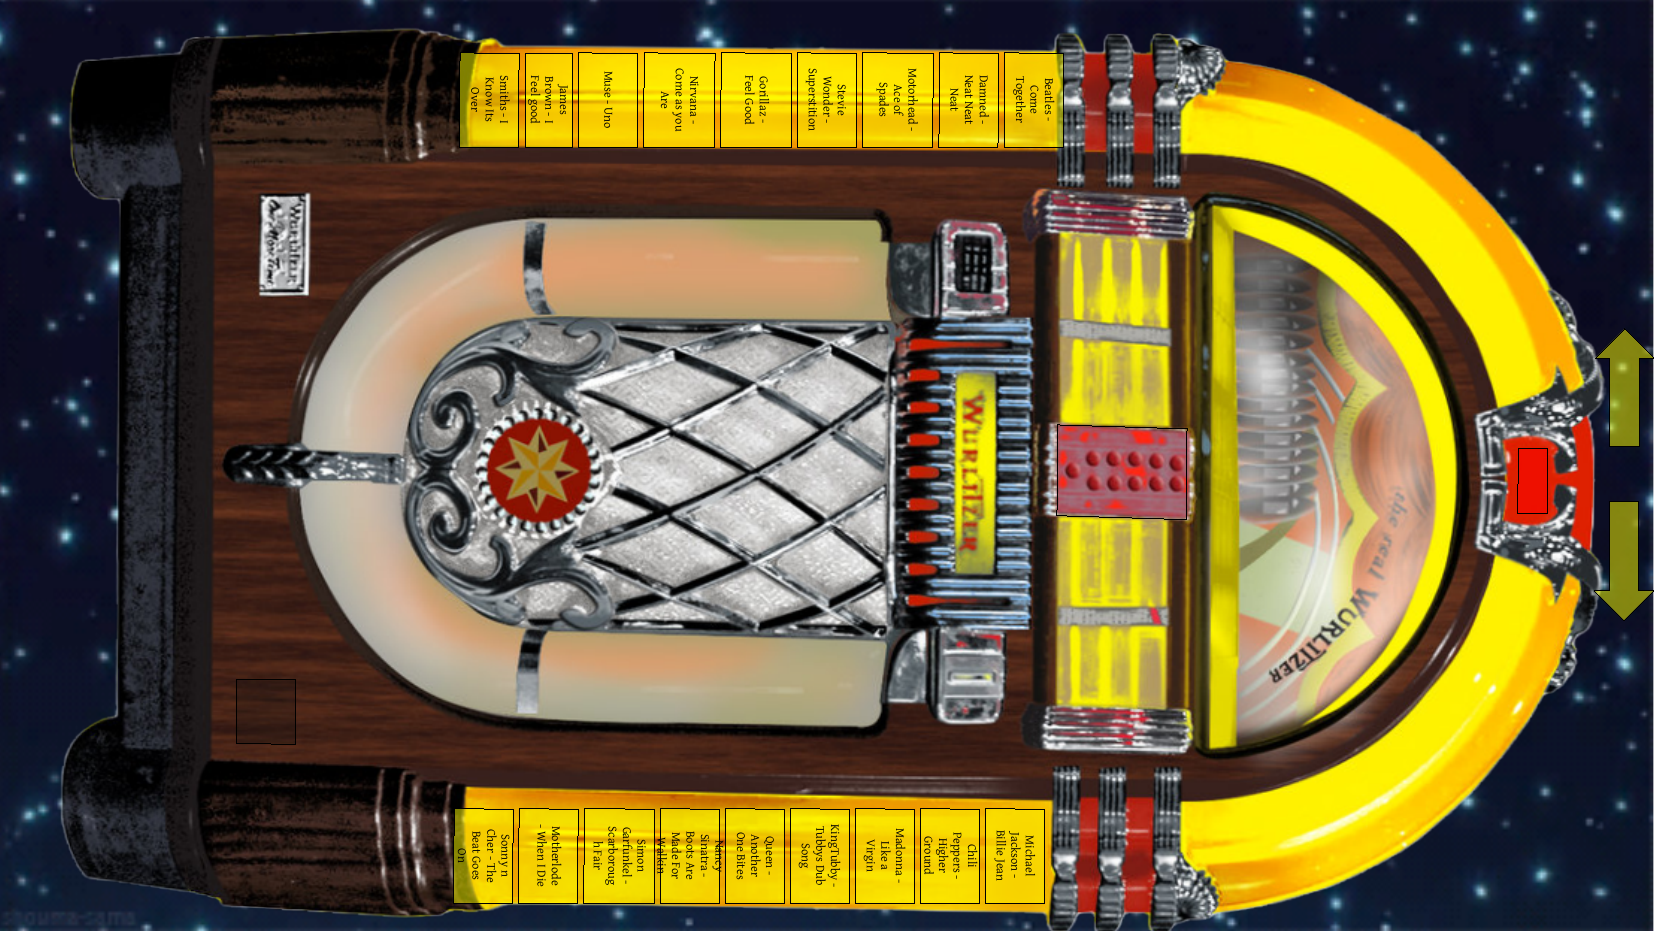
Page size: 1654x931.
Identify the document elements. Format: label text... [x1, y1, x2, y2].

text_box [1594, 501, 1654, 621]
text_box Queen - Another One Bites [725, 808, 785, 904]
text_box Muse - Uno [578, 52, 638, 148]
text_box Nancy Sinatra - Boots Are Made For Walkin [660, 808, 720, 904]
text_box [236, 679, 296, 745]
text_box Madonna - Like a Virgin [855, 808, 915, 904]
text_box Stevie Wonder - Superstition [797, 52, 857, 148]
text_box Michael Jackson - Billie Jean [985, 808, 1045, 904]
text_box [1517, 448, 1548, 514]
text_box James Brown - I Feel good [525, 53, 573, 148]
text_box KingTubby - Tubbys Dub Song [790, 808, 850, 904]
text_box Nirvana - Come as you Are [643, 52, 716, 148]
text_box Motherlode - When I Die [518, 808, 579, 904]
text_box Chili Peppers - Higher Ground [920, 808, 980, 904]
text_box Beatles - Come Together [1004, 52, 1064, 148]
text_box [1056, 424, 1188, 520]
text_box Motorhead - Ace of Spades [862, 52, 934, 148]
text_box Gorillaz - Feel Good [720, 52, 792, 148]
text_box Sonny n Cher - The Beat Goes On [453, 808, 514, 904]
text_box Smiths - I Know Its Over [459, 52, 520, 148]
text_box Simon Garfunkel - Scarborough Fair [583, 808, 655, 904]
text_box [1595, 328, 1654, 447]
text_box Damned - Neat Neat Neat [938, 52, 999, 148]
picture [0, 0, 1654, 931]
